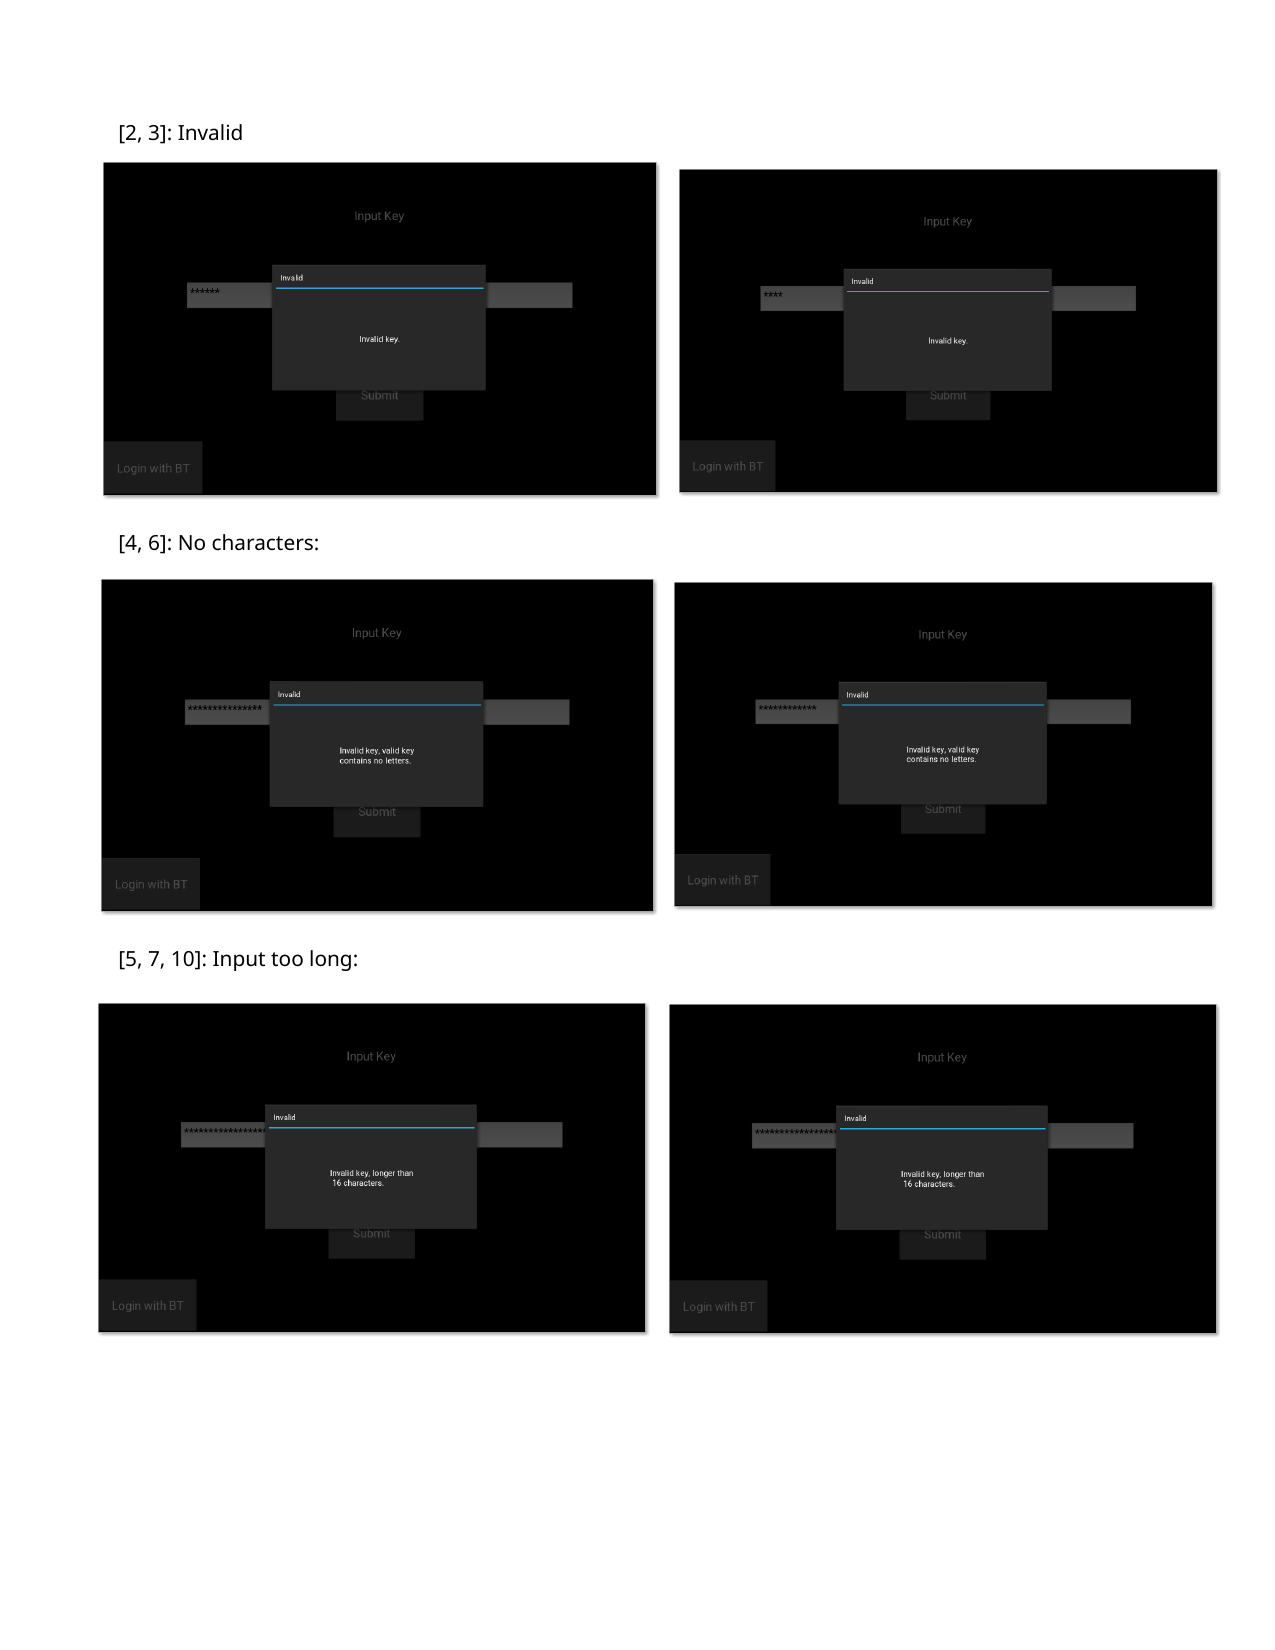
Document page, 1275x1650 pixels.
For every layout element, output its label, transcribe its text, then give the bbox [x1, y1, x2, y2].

picture [671, 579, 1217, 911]
picture [96, 1000, 650, 1337]
text [5, 7, 10]: Input too long: [118, 944, 1157, 973]
picture [666, 1001, 1221, 1338]
picture [100, 159, 661, 500]
text [4, 6]: No characters: [118, 528, 1157, 556]
picture [676, 166, 1222, 497]
picture [98, 577, 658, 916]
text [2, 3]: Invalid [118, 118, 1157, 147]
